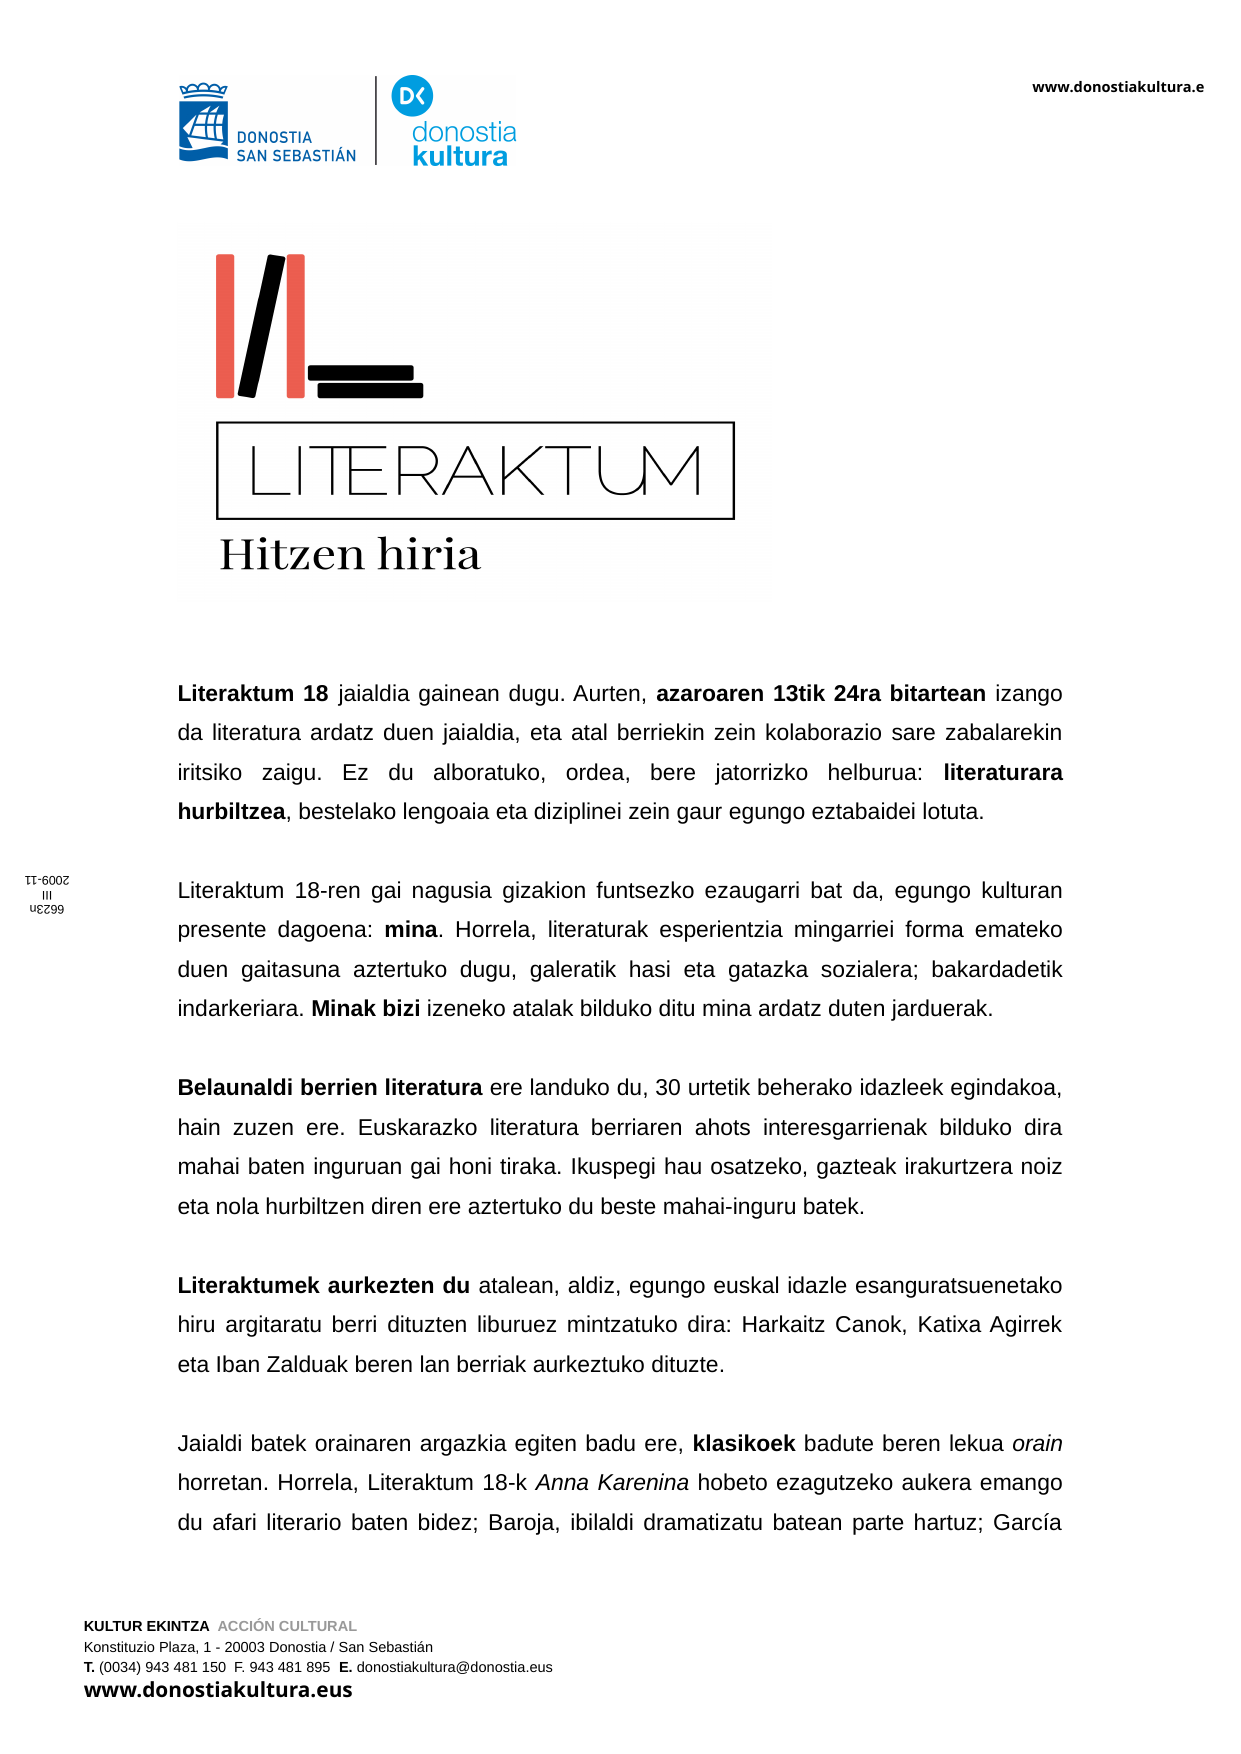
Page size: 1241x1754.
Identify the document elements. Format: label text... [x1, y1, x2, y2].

picture [179, 75, 517, 166]
text Jaialdi batek orainaren argazkia egiten badu ere, klasikoek badute beren lekua orain horretan. Horrela, Literaktum 18-k Anna Karenina hobeto ezagutzeko aukera emango du afari literario baten bidez; Baroja, ibilaldi dramatizatu batean parte hartuz; García [177, 1429, 1063, 1535]
text Belaunaldi berrien literatura ere landuko du, 30 urtetik beherako idazleek egindakoa, hain zuzen ere. Euskarazko literatura berriaren ahots interesgarrienak bilduko dira mahai baten inguruan gai honi tiraka. Ikuspegi hau osatzeko, gazteak irakurtzera noiz eta nola hurbiltzen diren ere aztertuko du beste mahai-inguru batek. [177, 1074, 1063, 1219]
picture [417, 88, 423, 104]
picture [401, 88, 413, 104]
picture [177, 222, 773, 602]
text Literaktum 18 jaialdia gainean dugu. Aurten, azaroaren 13tik 24ra bitartean izango da literatura ardatz duen jaialdia, eta atal berriekin zein kolaborazio sare zabalarekin iritsiko zaigu. Ez du alboratuko, ordea, bere jatorrizko helburua: literaturara hurbiltzea, bestelako lengoaia eta diziplinei zein gaur egungo eztabaidei lotuta. [177, 679, 1063, 824]
text Literaktum 18-ren gai nagusia gizakion funtsezko ezaugarri bat da, egungo kulturan presente dagoena: mina. Horrela, literaturak esperientzia mingarriei forma emateko duen gaitasuna aztertuko dugu, galeratik hasi eta gatazka sozialera; bakardadetik indarkeriara. Minak bizi izeneko atalak bilduko ditu mina ardatz duten jarduerak. [177, 877, 1063, 1022]
text Literaktumek aurkezten du atalean, aldiz, egungo euskal idazle esanguratsuenetako hiru argitaratu berri dituzten liburuez mintzatuko dira: Harkaitz Canok, Katixa Agirrek eta Iban Zalduak beren lan berriak aurkeztuko dituzte. [177, 1272, 1063, 1377]
